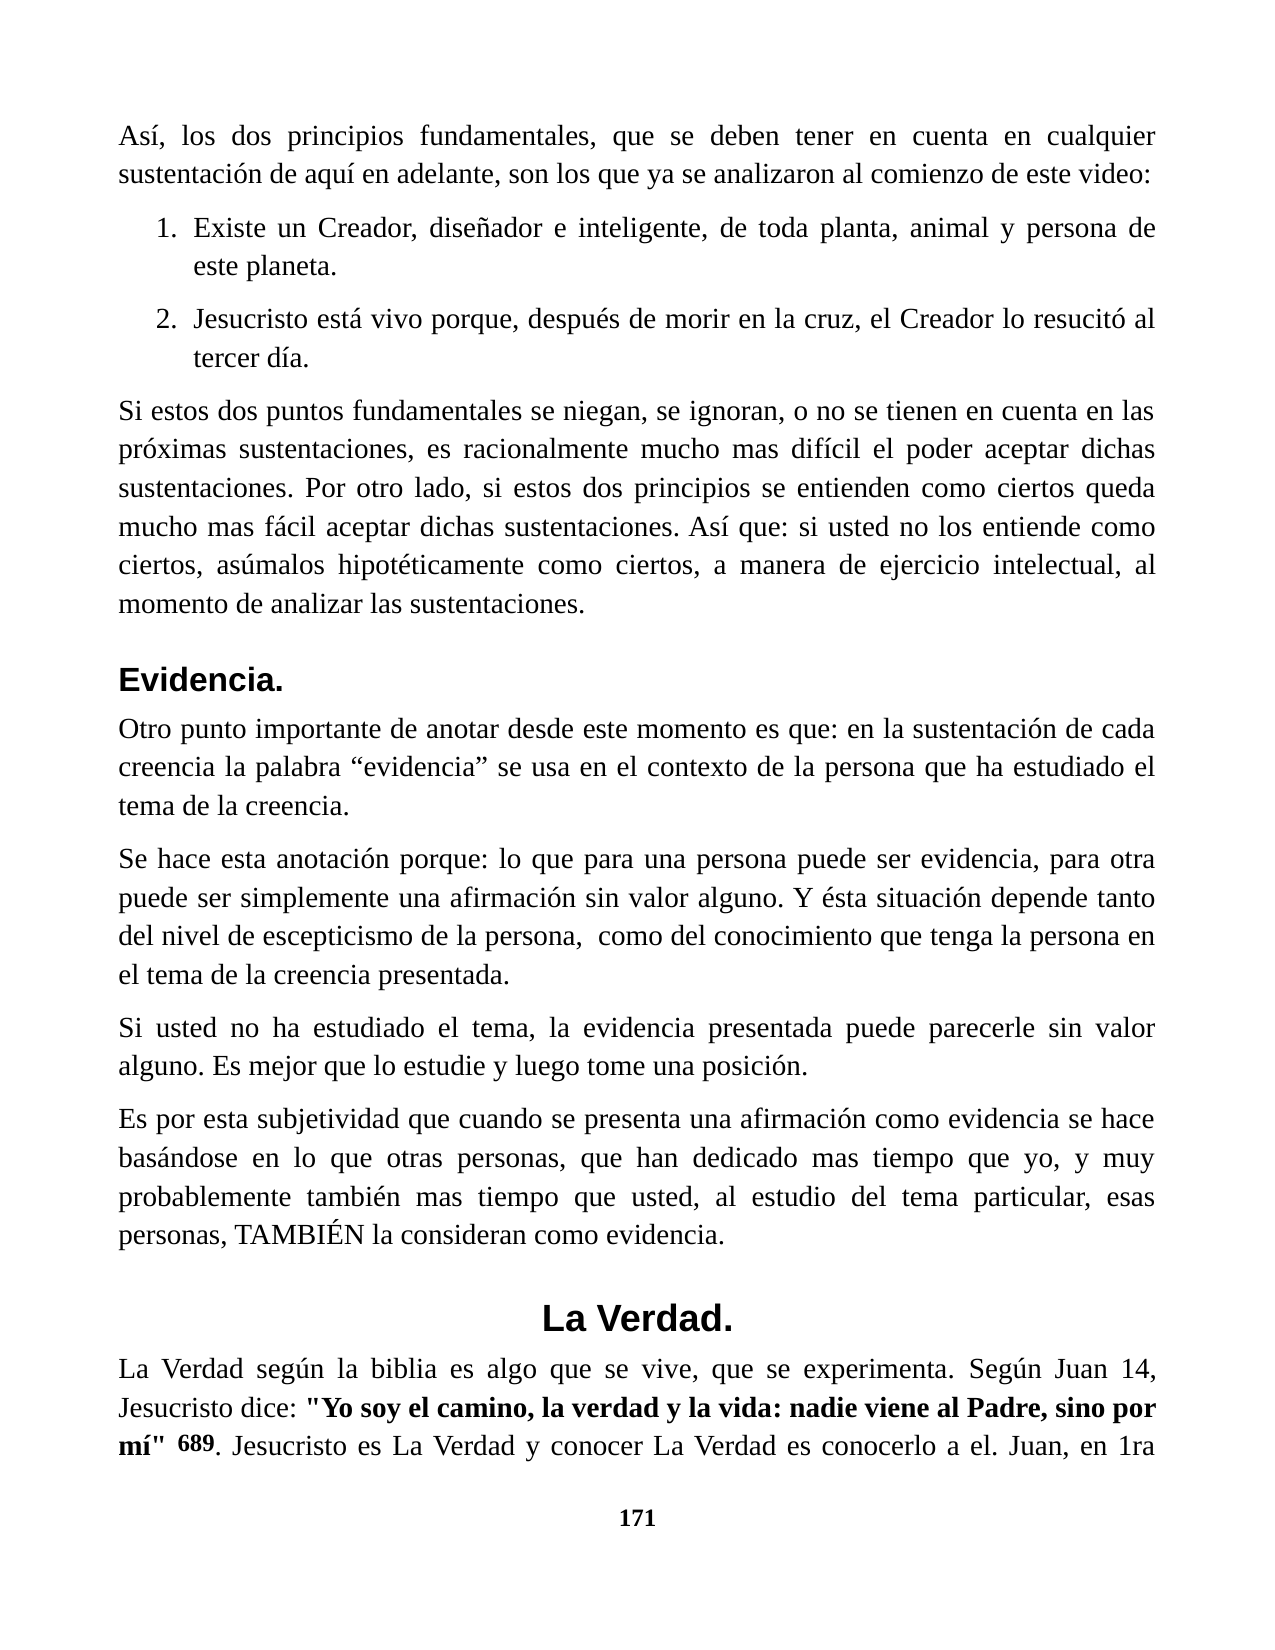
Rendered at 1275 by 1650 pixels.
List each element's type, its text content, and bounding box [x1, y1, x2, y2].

subtitle Evidencia. [118, 660, 1157, 698]
text Si estos dos puntos fundamentales se niegan, se ignoran, o no se tienen en cuenta en las próximas sustentaciones, es racionalmente mucho mas difícil el poder aceptar dichas sustentaciones. Por otro lado, si estos dos principios se entienden como ciertos queda mucho mas fácil aceptar dichas sustentaciones. Así que: si usted no los entiende como ciertos, asúmalos hipotéticamente como ciertos, a manera de ejercicio intelectual, al momento de analizar las sustentaciones. [118, 393, 1157, 619]
text La Verdad según la biblia es algo que se vive, que se experimenta. Según Juan 14, Jesucristo dice: "Yo soy el camino, la verdad y la vida: nadie viene al Padre, sino por mí" . Jesucristo es La Verdad y conocer La Verdad es conocerlo a el. Juan, en 1ra [118, 1351, 1157, 1462]
text Así, los dos principios fundamentales, que se deben tener en cuenta en cualquier sustentación de aquí en adelante, son los que ya se analizaron al comienzo de este video: [118, 118, 1157, 190]
list Existe un Creador, diseñador e inteligente, de toda planta, animal y persona de este planeta. [156, 210, 1157, 282]
text Es por esta subjetividad que cuando se presenta una afirmación como evidencia se hace basándose en lo que otras personas, que han dedicado mas tiempo que yo, y muy probablemente también mas tiempo que usted, al estudio del tema particular, esas personas, TAMBIÉN la consideran como evidencia. [118, 1102, 1157, 1251]
subtitle La Verdad. [118, 1295, 1157, 1339]
text Si usted no ha estudiado el tema, la evidencia presentada puede parecerle sin valor alguno. Es mejor que lo estudie y luego tome una posición. [118, 1010, 1157, 1082]
text Otro punto importante de anotar desde este momento es que: en la sustentación de cada creencia la palabra “evidencia” se usa en el contexto de la persona que ha estudiado el tema de la creencia. [118, 711, 1157, 822]
text Se hace esta anotación porque: lo que para una persona puede ser evidencia, para otra puede ser simplemente una afirmación sin valor alguno. Y ésta situación depende tanto del nivel de escepticismo de la persona, como del conocimiento que tenga la persona en el tema de la creencia presentada. [118, 841, 1157, 990]
list Jesucristo está vivo porque, después de morir en la cruz, el Creador lo resucitó al tercer día. [156, 301, 1157, 373]
